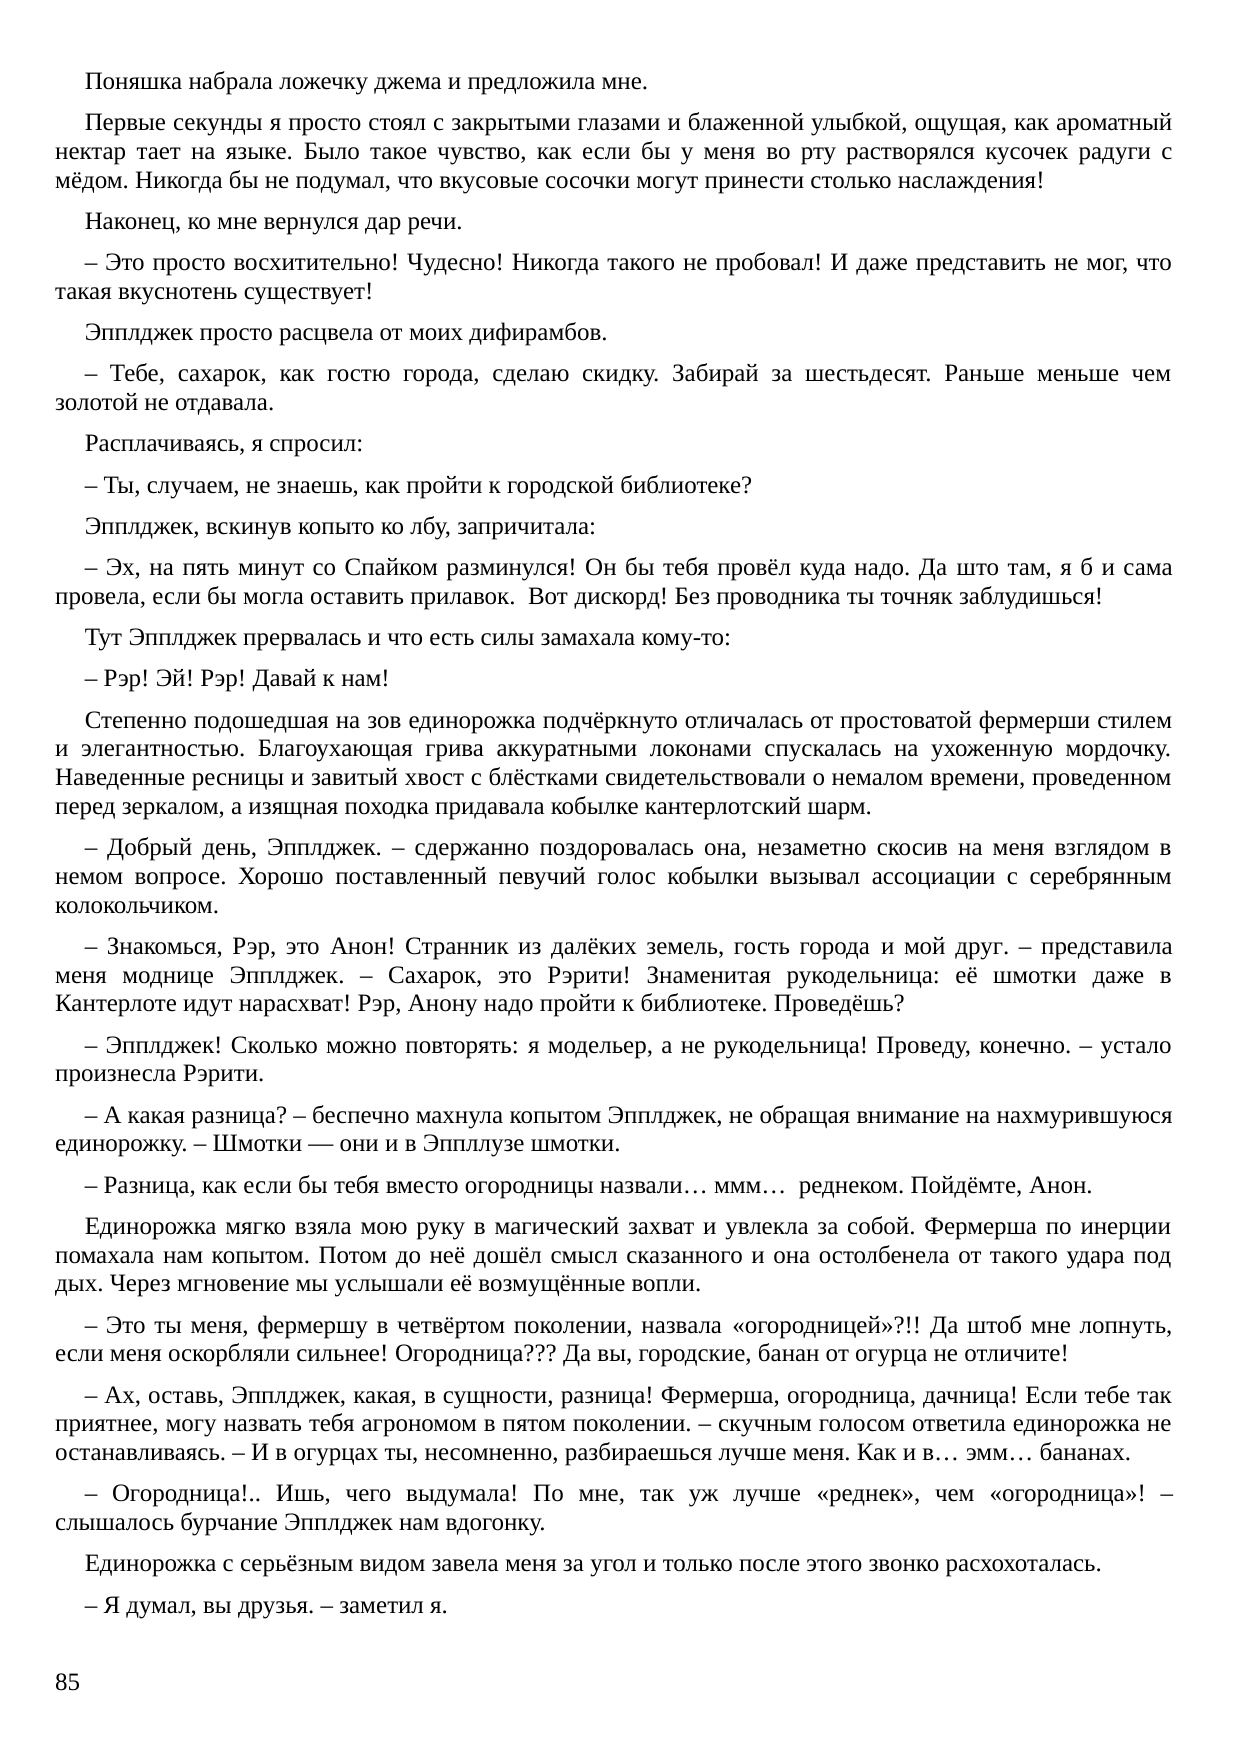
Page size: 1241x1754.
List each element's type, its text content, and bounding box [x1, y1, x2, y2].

text Первые секунды я просто стоял с закрытыми глазами и блаженной улыбкой, ощущая, как ароматный нектар тает на языке. Было такое чувство, как если бы у меня во рту растворялся кусочек радуги с мёдом. Никогда бы не подумал, что вкусовые сосочки могут принести столько наслаждения! [55, 107, 1173, 193]
text Эпплджек, вскинув копыто ко лбу, запричитала: [55, 511, 1173, 540]
text – Ах, оставь, Эпплджек, какая, в сущности, разница! Фермерша, огородница, дачница! Если тебе так приятнее, могу назвать тебя агрономом в пятом поколении. – скучным голосом ответила единорожка не останавливаясь. – И в огурцах ты, несомненно, разбираешься лучше меня. Как и в… эмм… бананах. [55, 1380, 1173, 1466]
text Расплачиваясь, я спросил: [55, 428, 1173, 457]
text – Ты, случаем, не знаешь, как пройти к городской библиотеке? [55, 470, 1173, 498]
text – Огородница!.. Ишь, чего выдумала! По мне, так уж лучше «реднек», чем «огородница»! – слышалось бурчание Эпплджек нам вдогонку. [55, 1478, 1173, 1536]
text – Я думал, вы друзья. – заметил я. [55, 1590, 1173, 1618]
text Единорожка мягко взяла мою руку в магический захват и увлекла за собой. Фермерша по инерции помахала нам копытом. Потом до неё дошёл смысл сказанного и она остолбенела от такого удара под дых. Через мгновение мы услышали её возмущённые вопли. [55, 1211, 1173, 1297]
text – Это просто восхитительно! Чудесно! Никогда такого не пробовал! И даже представить не мог, что такая вкуснотень существует! [55, 247, 1173, 305]
text – Рэр! Эй! Рэр! Давай к нам! [55, 663, 1173, 692]
text – Добрый день, Эпплджек. – сдержанно поздоровалась она, незаметно скосив на меня взглядом в немом вопросе. Хорошо поставленный певучий голос кобылки вызывал ассоциации с серебрянным колокольчиком. [55, 832, 1173, 918]
text – Тебе, сахарок, как гостю города, сделаю скидку. Забирай за шестьдесят. Раньше меньше чем золотой не отдавала. [55, 358, 1173, 416]
text – Разница, как если бы тебя вместо огородницы назвали… ммм… реднеком. Пойдёмте, Анон. [55, 1170, 1173, 1198]
text Наконец, ко мне вернулся дар речи. [55, 206, 1173, 235]
text – Это ты меня, фермершу в четвёртом поколении, назвала «огородницей»?!! Да штоб мне лопнуть, если меня оскорбляли сильнее! Огородница??? Да вы, городские, банан от огурца не отличите! [55, 1310, 1173, 1367]
text Единорожка с серьёзным видом завела меня за угол и только после этого звонко расхохоталась. [55, 1548, 1173, 1577]
text Поняшка набрала ложечку джема и предложила мне. [55, 66, 1173, 95]
text Эпплджек просто расцвела от моих дифирамбов. [55, 317, 1173, 346]
text – А какая разница? – беспечно махнула копытом Эпплджек, не обращая внимание на нахмурившуюся единорожку. – Шмотки — они и в Эппллузе шмотки. [55, 1100, 1173, 1157]
text Тут Эпплджек прервалась и что есть силы замахала кому-то: [55, 622, 1173, 651]
text – Эх, на пять минут со Спайком разминулся! Он бы тебя провёл куда надо. Да што там, я б и сама провела, если бы могла оставить прилавок. Вот дискорд! Без проводника ты точняк заблудишься! [55, 552, 1173, 610]
text Степенно подошедшая на зов единорожка подчёркнуто отличалась от простоватой фермерши стилем и элегантностью. Благоухающая грива аккуратными локонами спускалась на ухоженную мордочку. Наведенные ресницы и завитый хвост с блёстками свидетельствовали о немалом времени, проведенном перед зеркалом, а изящная походка придавала кобылке кантерлотский шарм. [55, 705, 1173, 820]
text – Знакомься, Рэр, это Анон! Странник из далёких земель, гость города и мой друг. – представила меня моднице Эпплджек. – Сахарок, это Рэрити! Знаменитая рукодельница: её шмотки даже в Кантерлоте идут нарасхват! Рэр, Анону надо пройти к библиотеке. Проведёшь? [55, 931, 1173, 1017]
text – Эпплджек! Сколько можно повторять: я модельер, а не рукодельница! Проведу, конечно. – устало произнесла Рэрити. [55, 1030, 1173, 1087]
